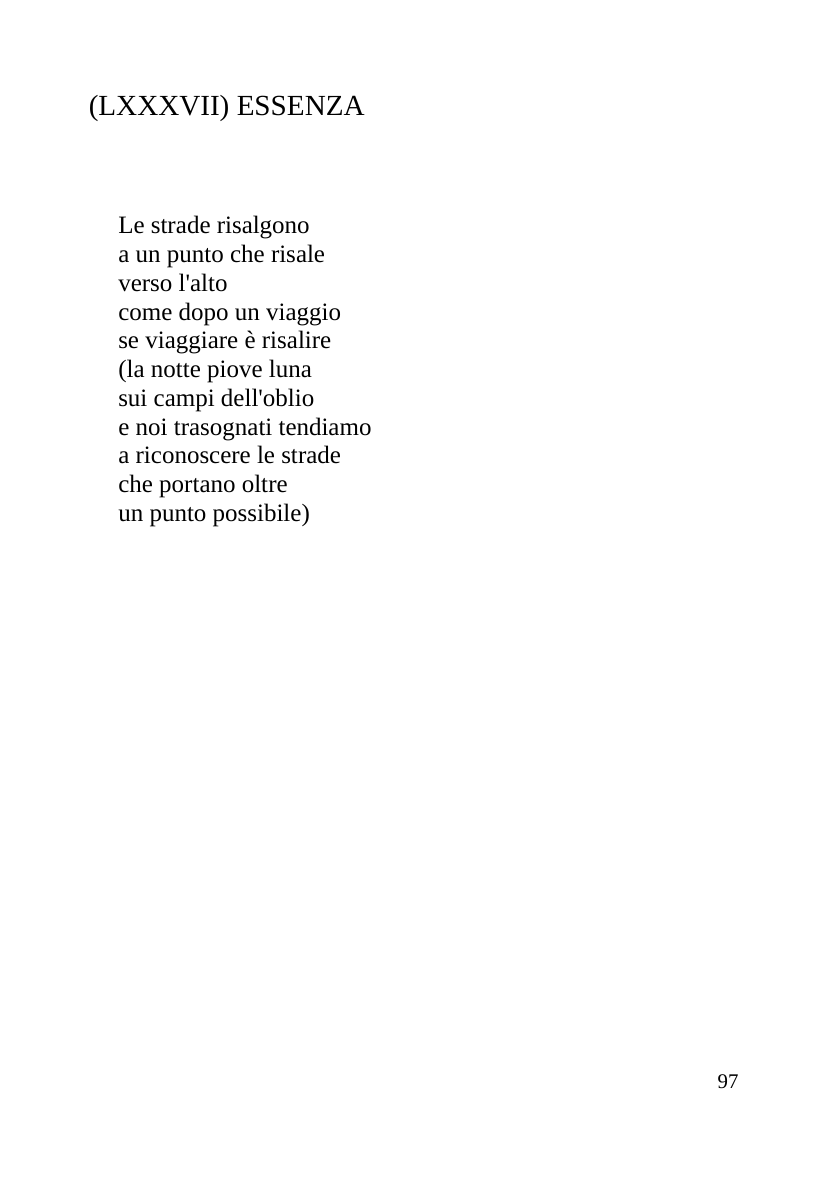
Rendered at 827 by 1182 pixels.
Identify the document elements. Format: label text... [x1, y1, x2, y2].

subtitle (LXXXVII) ESSENZA [88, 88, 738, 122]
text se viaggiare è risalire [118, 326, 738, 354]
text a un punto che risale [118, 239, 738, 268]
text a riconoscere le strade [118, 441, 738, 469]
text che portano oltre [118, 469, 738, 498]
text un punto possibile) [118, 498, 738, 527]
text (la notte piove luna [118, 354, 738, 383]
text Le strade risalgono [118, 211, 738, 239]
text e noi trasognati tendiamo [118, 412, 738, 441]
text verso l'alto [118, 268, 738, 297]
text sui campi dell'oblio [118, 383, 738, 412]
text come dopo un viaggio [118, 297, 738, 326]
